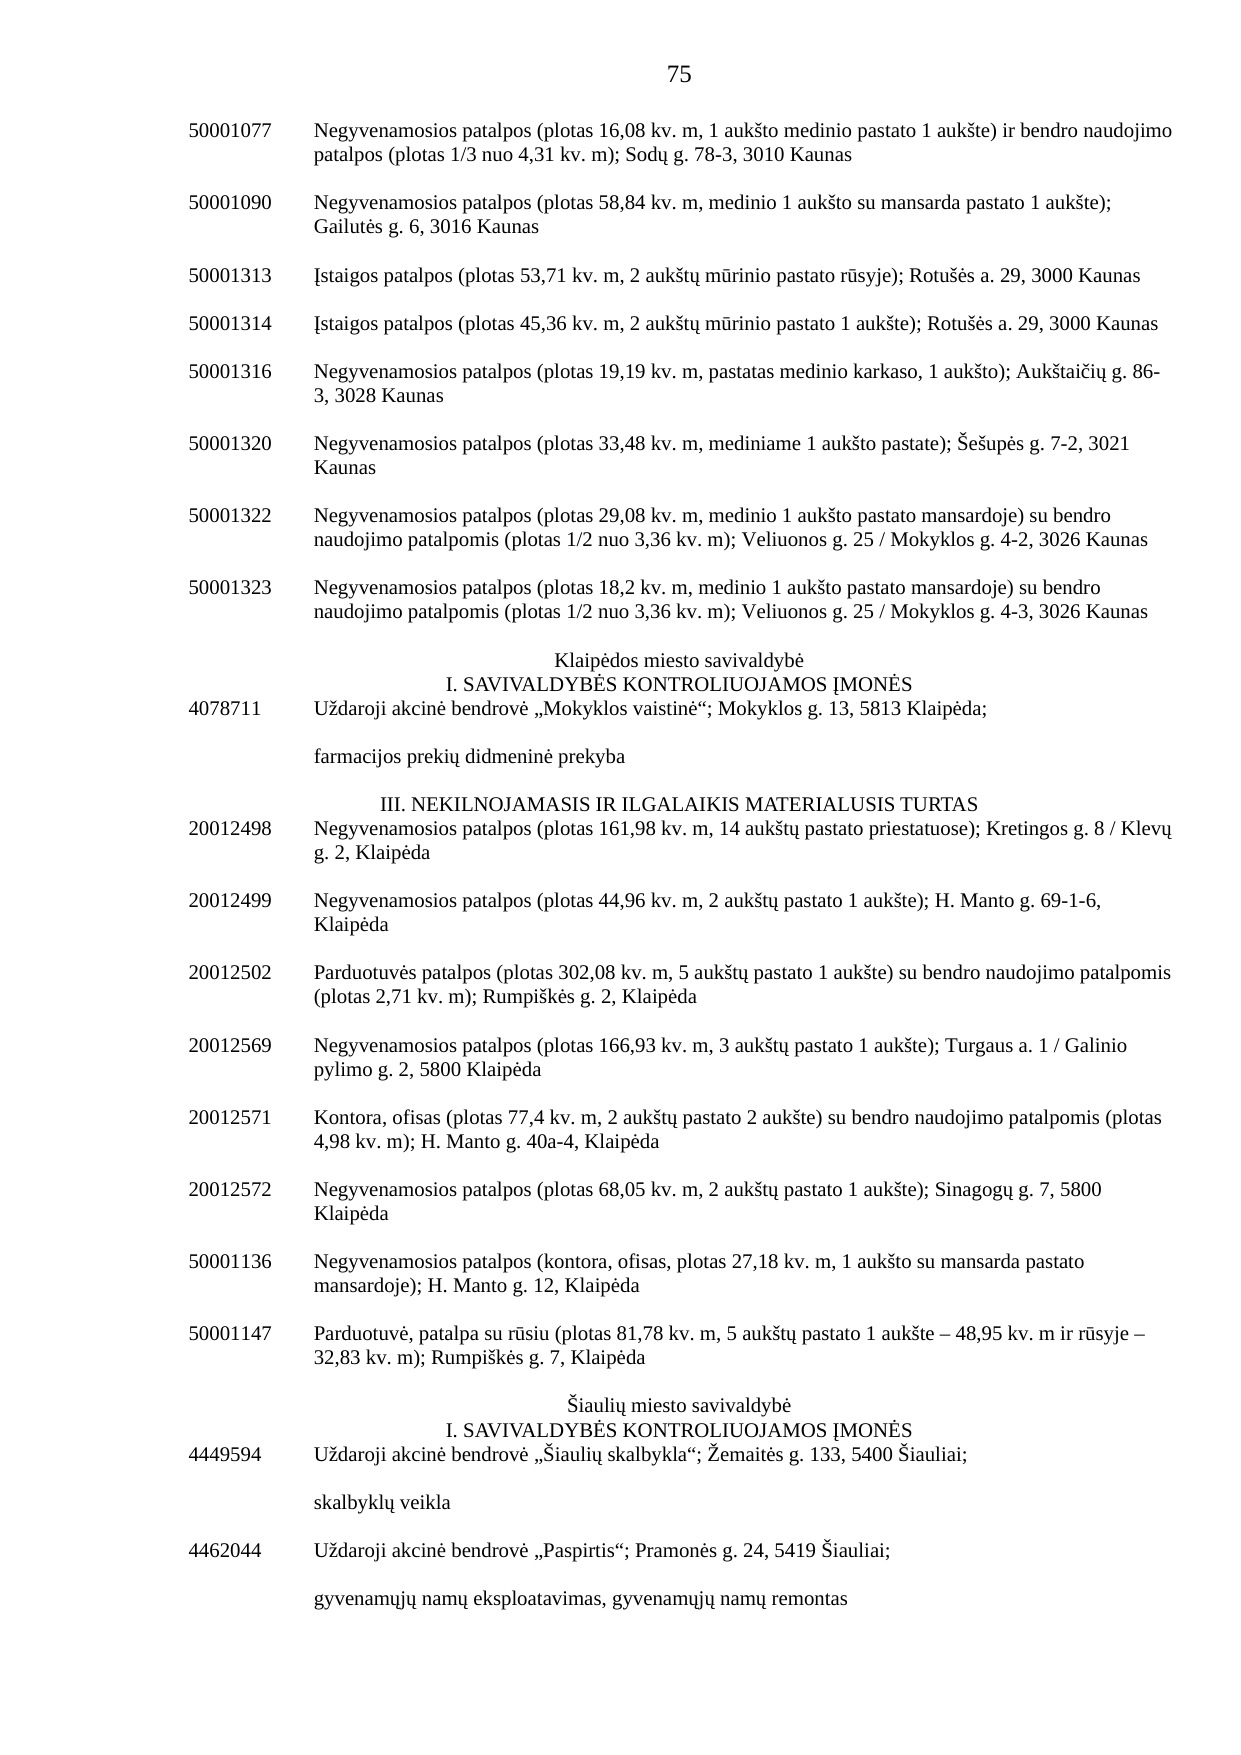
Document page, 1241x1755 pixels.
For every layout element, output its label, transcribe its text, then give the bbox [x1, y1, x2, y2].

table_cell 50001314 [177, 311, 308, 335]
table_cell 20012498 [177, 816, 308, 864]
table_cell [177, 1369, 1181, 1393]
table_cell I. Savivaldybės kontroliuojamos įmonės [177, 672, 1181, 696]
table_cell Negyvenamosios patalpos (plotas 33,48 kv. m, mediniame 1 aukšto pastate); Šešupės g. 7-2, 3021 Kaunas [308, 431, 1181, 479]
table_cell 20012502 [177, 960, 308, 1008]
table_cell [177, 1081, 1181, 1105]
table_cell III. Nekilnojamasis ir ilgalaikis materialusis turtas [177, 792, 1181, 816]
table_cell [177, 936, 1181, 960]
table_cell 50001320 [177, 431, 308, 479]
table_cell I. Savivaldybės kontroliuojamos įmonės [177, 1418, 1181, 1442]
table_cell Negyvenamosios patalpos (plotas 18,2 kv. m, medinio 1 aukšto pastato mansardoje) su bendro naudojimo patalpomis (plotas 1/2 nuo 3,36 kv. m); Veliuonos g. 25 / Mokyklos g. 4-3, 3026 Kaunas [308, 575, 1181, 623]
table_cell 20012499 [177, 888, 308, 936]
table_cell 50001316 [177, 359, 308, 407]
table_cell Kontora, ofisas (plotas 77,4 kv. m, 2 aukštų pastato 2 aukšte) su bendro naudojimo patalpomis (plotas 4,98 kv. m); H. Manto g. 40a-4, Klaipėda [308, 1105, 1181, 1153]
table_cell [177, 1514, 1181, 1538]
table_cell [177, 1153, 1181, 1177]
table_cell Uždaroji akcinė bendrovė „Šiaulių skalbykla“; Žemaitės g. 133, 5400 Šiauliai; skalbyklų veikla [308, 1442, 1181, 1514]
table_cell 50001313 [177, 263, 308, 287]
table_cell [177, 335, 1181, 359]
table_cell Parduotuvė, patalpa su rūsiu (plotas 81,78 kv. m, 5 aukštų pastato 1 aukšte – 48,95 kv. m ir rūsyje – 32,83 kv. m); Rumpiškės g. 7, Klaipėda [308, 1321, 1181, 1369]
table_cell [177, 1009, 1181, 1032]
table_cell Uždaroji akcinė bendrovė „Mokyklos vaistinė“; Mokyklos g. 13, 5813 Klaipėda; farmacijos prekių didmeninė prekyba [308, 696, 1181, 768]
table_cell [177, 407, 1181, 431]
table_cell 20012569 [177, 1033, 308, 1081]
table_cell Negyvenamosios patalpos (plotas 166,93 kv. m, 3 aukštų pastato 1 aukšte); Turgaus a. 1 / Galinio pylimo g. 2, 5800 Klaipėda [308, 1033, 1181, 1081]
table_cell [177, 1297, 1181, 1321]
table_cell [177, 1225, 1181, 1249]
table_cell Negyvenamosios patalpos (kontora, ofisas, plotas 27,18 kv. m, 1 aukšto su mansarda pastato mansardoje); H. Manto g. 12, Klaipėda [308, 1249, 1181, 1297]
table_cell Parduotuvės patalpos (plotas 302,08 kv. m, 5 aukštų pastato 1 aukšte) su bendro naudojimo patalpomis (plotas 2,71 kv. m); Rumpiškės g. 2, Klaipėda [308, 960, 1181, 1008]
table_cell [177, 239, 1181, 262]
table_cell 4462044 [177, 1538, 308, 1610]
table_cell [177, 287, 1181, 311]
table_cell 50001136 [177, 1249, 308, 1297]
table_cell 20012572 [177, 1177, 308, 1225]
table_cell Negyvenamosios patalpos (plotas 68,05 kv. m, 2 aukštų pastato 1 aukšte); Sinagogų g. 7, 5800 Klaipėda [308, 1177, 1181, 1225]
table_cell [177, 166, 1181, 190]
table_cell Uždaroji akcinė bendrovė „Paspirtis“; Pramonės g. 24, 5419 Šiauliai; gyvenamųjų namų eksploatavimas, gyvenamųjų namų remontas [308, 1538, 1181, 1610]
table_cell [177, 1610, 1181, 1634]
table_cell Negyvenamosios patalpos (plotas 44,96 kv. m, 2 aukštų pastato 1 aukšte); H. Manto g. 69-1-6, Klaipėda [308, 888, 1181, 936]
table_cell 50001077 [177, 118, 308, 166]
table_cell Įstaigos patalpos (plotas 53,71 kv. m, 2 aukštų mūrinio pastato rūsyje); Rotušės a. 29, 3000 Kaunas [308, 263, 1181, 287]
table_cell [177, 624, 1181, 647]
table_cell Negyvenamosios patalpos (plotas 161,98 kv. m, 14 aukštų pastato priestatuose); Kretingos g. 8 / Klevų g. 2, Klaipėda [308, 816, 1181, 864]
table_cell 4078711 [177, 696, 308, 768]
table_cell [177, 551, 1181, 575]
table_cell [177, 479, 1181, 503]
table_cell Įstaigos patalpos (plotas 45,36 kv. m, 2 aukštų mūrinio pastato 1 aukšte); Rotušės a. 29, 3000 Kaunas [308, 311, 1181, 335]
table_cell [177, 768, 1181, 792]
table_cell 50001323 [177, 575, 308, 623]
table_cell [177, 864, 1181, 888]
table_cell Klaipėdos miesto savivaldybė [177, 648, 1181, 672]
table_cell Negyvenamosios patalpos (plotas 16,08 kv. m, 1 aukšto medinio pastato 1 aukšte) ir bendro naudojimo patalpos (plotas 1/3 nuo 4,31 kv. m); Sodų g. 78-3, 3010 Kaunas [308, 118, 1181, 166]
table_cell Negyvenamosios patalpos (plotas 19,19 kv. m, pastatas medinio karkaso, 1 aukšto); Aukštaičių g. 86-3, 3028 Kaunas [308, 359, 1181, 407]
table_cell 50001090 [177, 190, 308, 238]
table_cell Šiaulių miesto savivaldybė [177, 1394, 1181, 1417]
table_cell 4449594 [177, 1442, 308, 1514]
table_cell 50001322 [177, 503, 308, 551]
table_cell 20012571 [177, 1105, 308, 1153]
table_cell Negyvenamosios patalpos (plotas 29,08 kv. m, medinio 1 aukšto pastato mansardoje) su bendro naudojimo patalpomis (plotas 1/2 nuo 3,36 kv. m); Veliuonos g. 25 / Mokyklos g. 4-2, 3026 Kaunas [308, 503, 1181, 551]
table_cell 50001147 [177, 1321, 308, 1369]
table_cell Negyvenamosios patalpos (plotas 58,84 kv. m, medinio 1 aukšto su mansarda pastato 1 aukšte); Gailutės g. 6, 3016 Kaunas [308, 190, 1181, 238]
